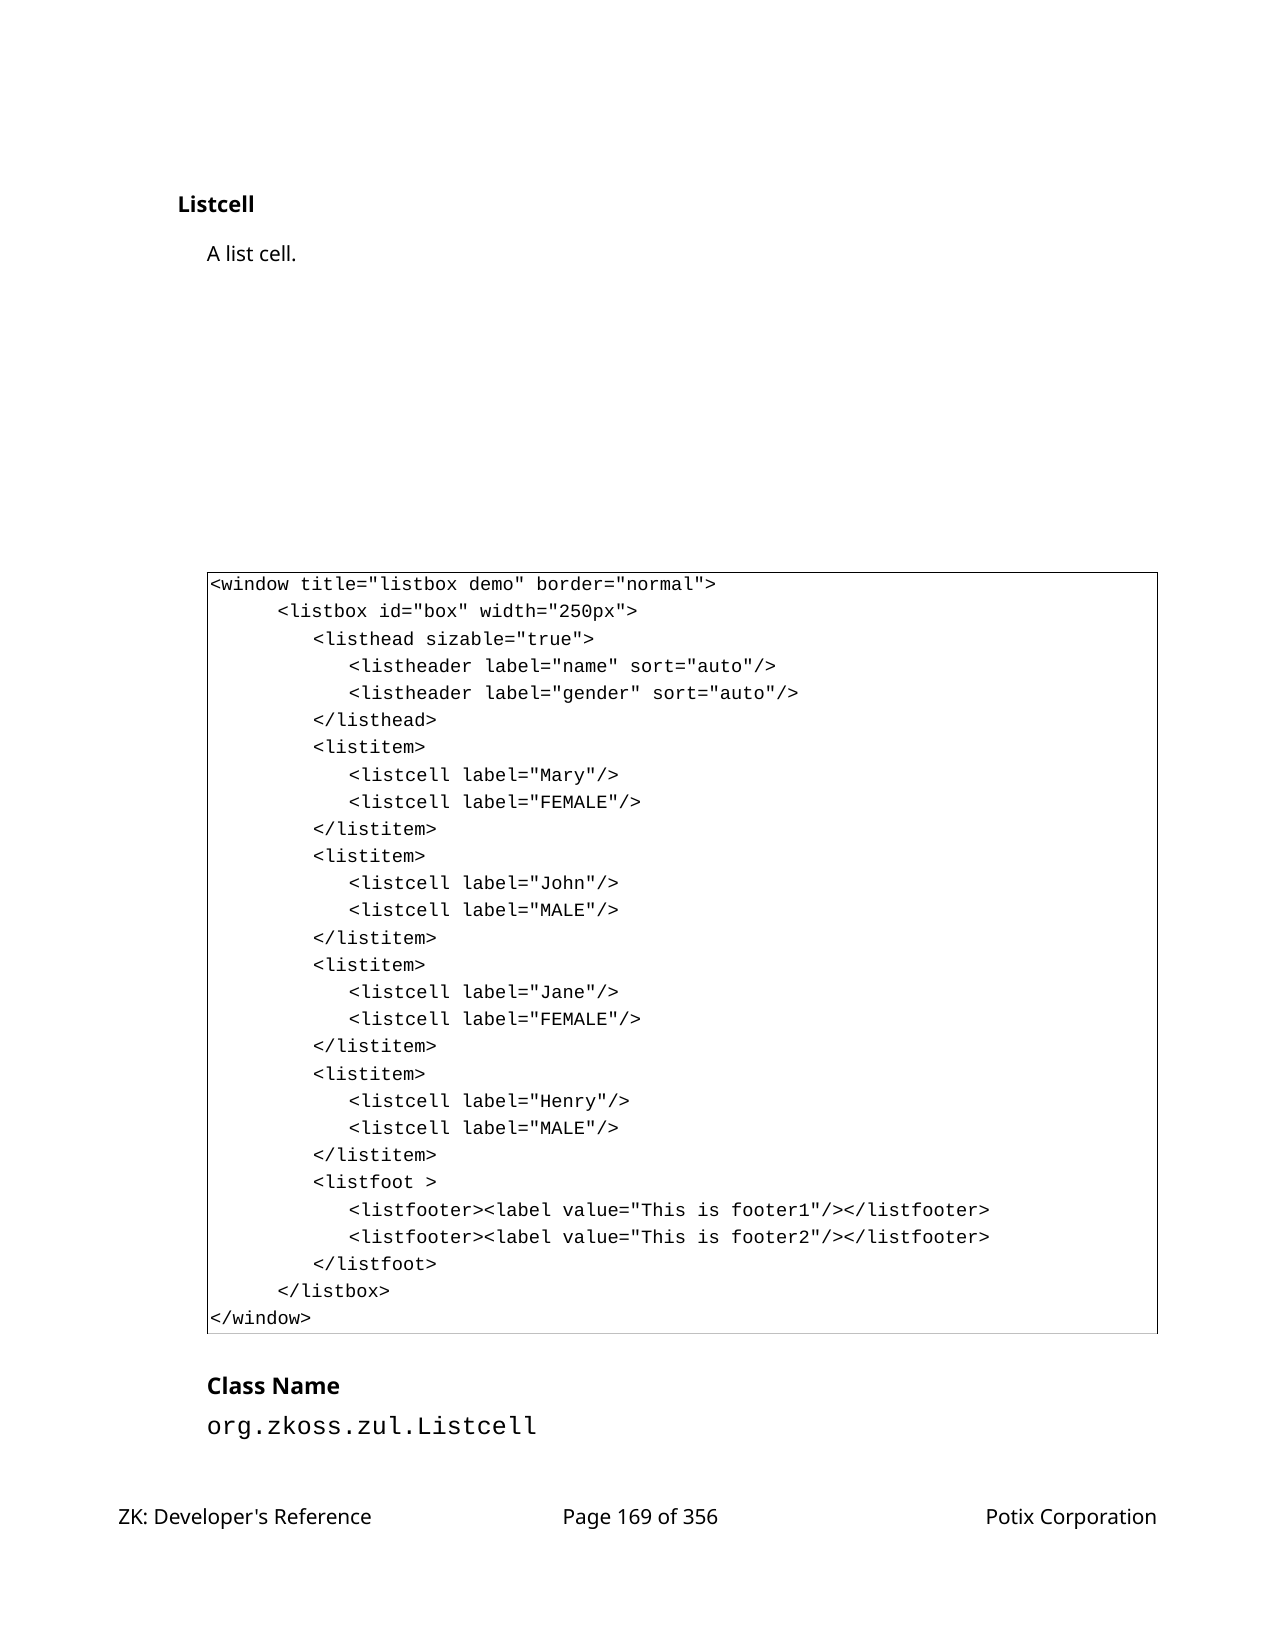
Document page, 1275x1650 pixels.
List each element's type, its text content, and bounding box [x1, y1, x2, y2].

text <listcell label="FEMALE"/> [208, 1007, 1157, 1031]
text <listfooter><label value="This is footer1"/></listfooter> [208, 1197, 1157, 1222]
text A list cell. [207, 239, 1157, 268]
text <listitem> [208, 735, 1157, 759]
text <listbox id="box" width="250px"> [208, 599, 1157, 623]
text <listcell label="Jane"/> [208, 980, 1157, 1004]
text <listcell label="FEMALE"/> [208, 789, 1157, 814]
text <listhead sizable="true"> [208, 626, 1157, 651]
text </listitem> [208, 817, 1157, 841]
text </listitem> [208, 1034, 1157, 1058]
text <listfooter><label value="This is footer2"/></listfooter> [208, 1224, 1157, 1249]
text <listheader label="name" sort="auto"/> [208, 654, 1157, 678]
text </listfoot> [208, 1252, 1157, 1276]
text <listitem> [208, 844, 1157, 868]
text <listfoot > [208, 1170, 1157, 1194]
subtitle Class Name [207, 1370, 1157, 1401]
text </window> [208, 1306, 1157, 1333]
text <listcell label="John"/> [208, 871, 1157, 895]
text <listcell label="MALE"/> [208, 1116, 1157, 1140]
text <listitem> [208, 953, 1157, 977]
text <listheader label="gender" sort="auto"/> [208, 681, 1157, 705]
text <listitem> [208, 1061, 1157, 1086]
text <listcell label="Henry"/> [208, 1089, 1157, 1113]
text <window title="listbox demo" border="normal"> [208, 573, 1157, 596]
text <listcell label="MALE"/> [208, 898, 1157, 923]
text <listcell label="Mary"/> [208, 762, 1157, 787]
subtitle Listcell [177, 189, 1157, 219]
text </listbox> [208, 1279, 1157, 1303]
text org.zkoss.zul.Listcell [207, 1414, 1157, 1442]
text </listitem> [208, 1143, 1157, 1167]
text </listhead> [208, 708, 1157, 732]
text </listitem> [208, 926, 1157, 950]
